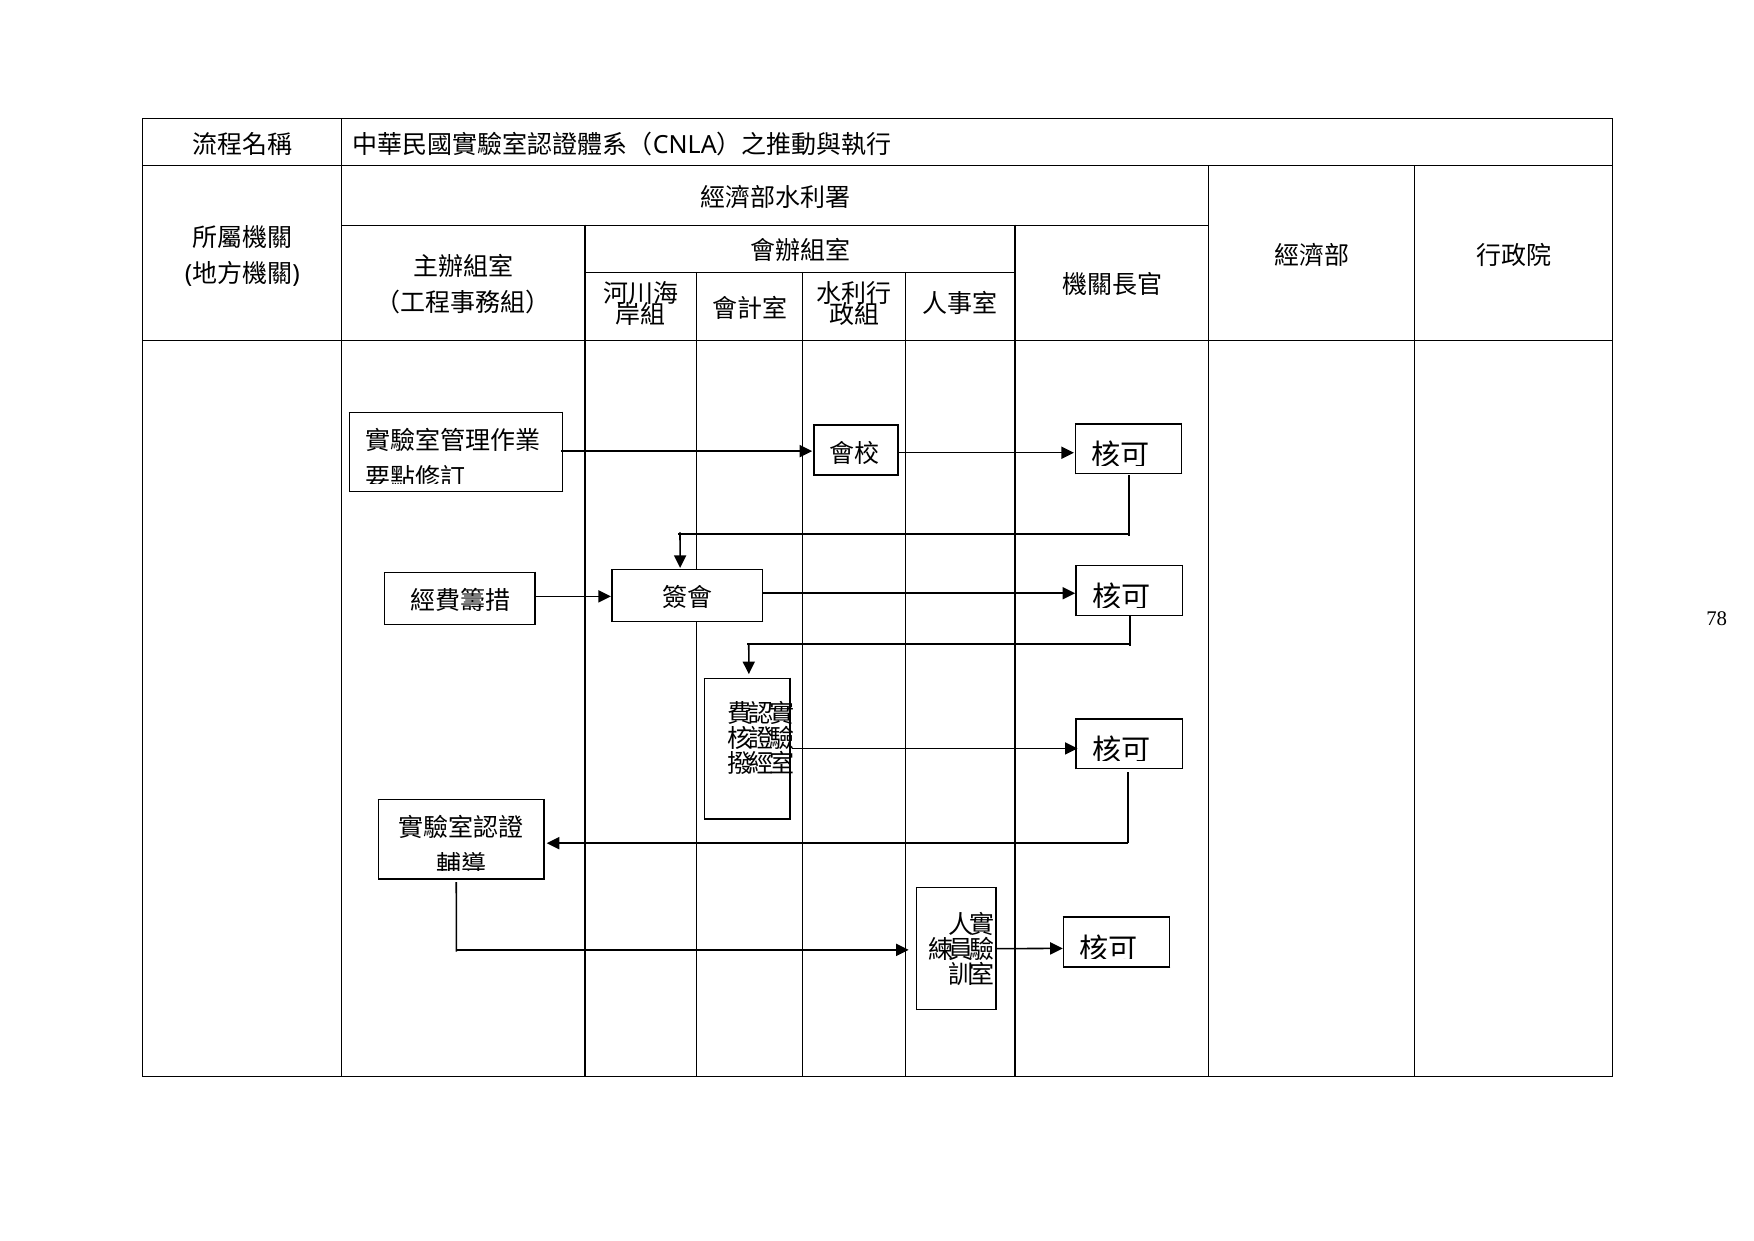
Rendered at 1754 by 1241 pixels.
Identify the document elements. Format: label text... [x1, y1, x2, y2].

table_cell [697, 452, 802, 533]
table_cell [803, 341, 905, 452]
table_cell [906, 341, 1014, 452]
table_cell [586, 951, 696, 1076]
table_cell [906, 844, 1014, 1076]
table_cell [803, 951, 905, 1076]
table_cell [1077, 566, 1182, 615]
table_cell [586, 452, 696, 596]
table_cell [906, 749, 1014, 842]
table_cell [906, 594, 1014, 643]
table_cell [586, 844, 696, 949]
table_cell [697, 951, 802, 1076]
table_cell 人事室 [906, 273, 1014, 340]
table_cell [803, 535, 905, 592]
table_cell [815, 426, 897, 474]
table_cell 水利行政組 [803, 273, 905, 340]
table_cell 所屬機關 (地方機關) [143, 166, 341, 340]
table_cell 機關長官 [1016, 226, 1208, 340]
table_cell [697, 341, 802, 450]
table_cell [1016, 594, 1129, 643]
table_cell 經濟部 [1209, 166, 1414, 340]
table_cell [803, 645, 905, 748]
table_cell 主辦組室 （工程事務組） [342, 226, 584, 340]
table_cell [143, 341, 341, 1076]
table_cell 會辦組室 [586, 226, 1014, 272]
table_cell [705, 679, 789, 818]
table_cell [803, 749, 905, 842]
table_cell [906, 453, 1014, 533]
table_cell [803, 594, 905, 643]
table_cell [697, 844, 802, 949]
table_cell [586, 597, 696, 842]
table_cell 行政院 [1415, 166, 1612, 340]
table_header 中華民國實驗室認證體系（CNLA）之推動與執行 [342, 119, 1612, 165]
table_cell [586, 341, 696, 450]
table_cell [697, 535, 802, 592]
table_cell 河川海岸組 [586, 273, 696, 340]
table_header 流程名稱 [143, 119, 341, 165]
table_cell 經濟部水利署 [342, 166, 1208, 224]
table_cell [1209, 341, 1414, 1076]
table_cell [613, 570, 762, 621]
table_cell [1064, 918, 1169, 966]
table_cell [906, 645, 1014, 748]
table_cell [1415, 341, 1612, 1076]
table_cell [1077, 720, 1182, 768]
table_cell [917, 888, 995, 1009]
table_cell [1016, 341, 1208, 1076]
table_cell [803, 844, 905, 949]
table_cell 會計室 [697, 273, 802, 340]
table_cell [803, 452, 905, 533]
table_cell [342, 341, 584, 1076]
table_cell [350, 413, 562, 491]
table_cell [697, 594, 802, 842]
table_cell [906, 535, 1014, 592]
table_cell [385, 573, 534, 624]
